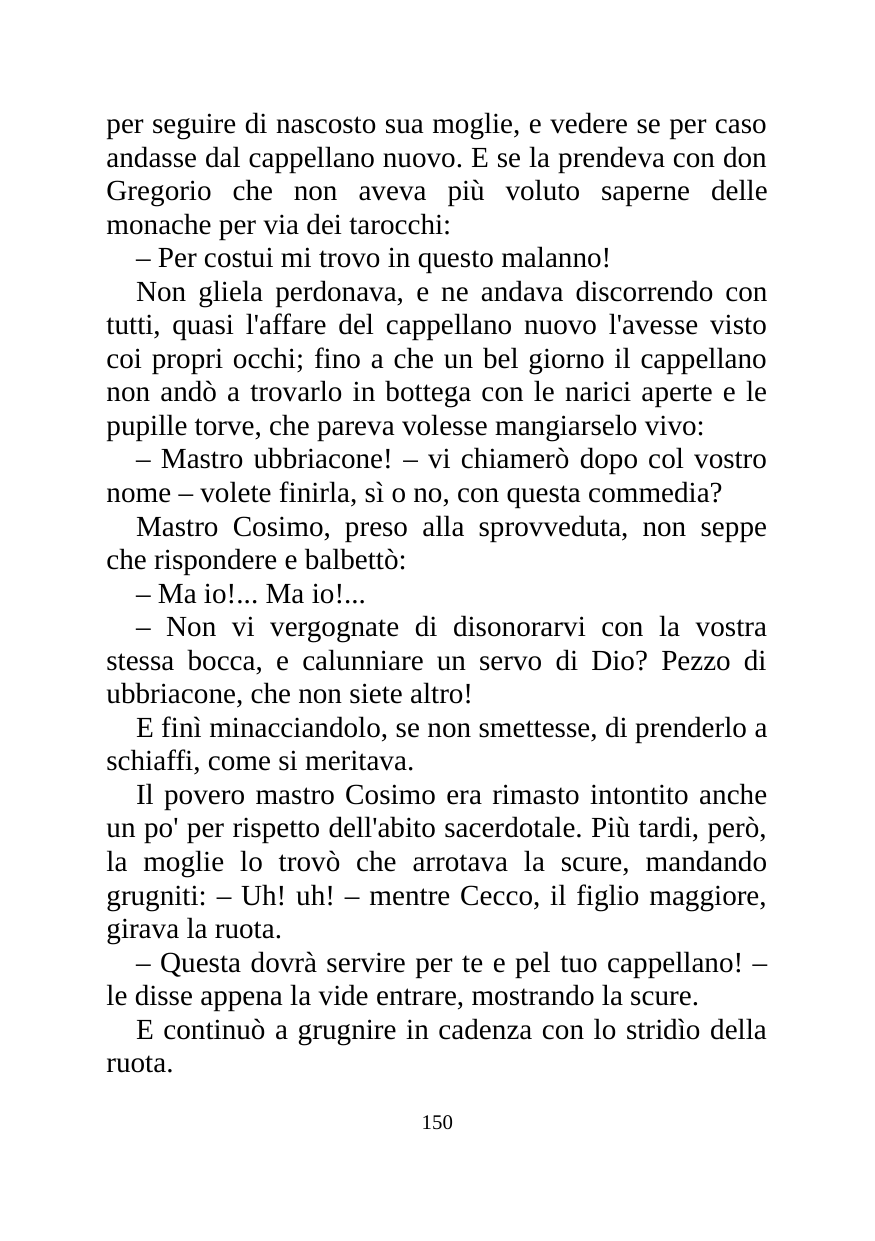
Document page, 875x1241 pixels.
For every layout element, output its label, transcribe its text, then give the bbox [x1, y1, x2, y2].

text Il povero mastro Cosimo era rimasto intontito anche un po' per rispetto dell'abito sacerdotale. Più tardi, però, la moglie lo trovò che arrotava la scure, mandando grugniti: – Uh! uh! – mentre Cecco, il figlio maggiore, girava la ruota. [106, 777, 768, 945]
text per seguire di nascosto sua moglie, e vedere se per caso andasse dal cappellano nuovo. E se la prendeva con don Gregorio che non aveva più voluto saperne delle monache per via dei tarocchi: [106, 106, 768, 240]
text Non gliela perdonava, e ne andava discorrendo con tutti, quasi l'affare del cappellano nuovo l'avesse visto coi propri occhi; fino a che un bel giorno il cappellano non andò a trovarlo in bottega con le narici aperte e le pupille torve, che pareva volesse mangiarselo vivo: [106, 274, 768, 442]
text – Ma io!... Ma io!... [106, 576, 768, 609]
text – Questa dovrà servire per te e pel tuo cappellano! – le disse appena la vide entrare, mostrando la scure. [106, 945, 768, 1012]
text – Per costui mi trovo in questo malanno! [106, 240, 768, 274]
text – Mastro ubbriacone! – vi chiamerò dopo col vostro nome – volete finirla, sì o no, con questa commedia? [106, 442, 768, 509]
text Mastro Cosimo, preso alla sprovveduta, non seppe che rispondere e balbettò: [106, 509, 768, 576]
text – Non vi vergognate di disonorarvi con la vostra stessa bocca, e calunniare un servo di Dio? Pezzo di ubbriacone, che non siete altro! [106, 609, 768, 710]
text E finì minacciandolo, se non smettesse, di prenderlo a schiaffi, come si meritava. [106, 710, 768, 777]
text E continuò a grugnire in cadenza con lo stridìo della ruota. [106, 1012, 768, 1079]
